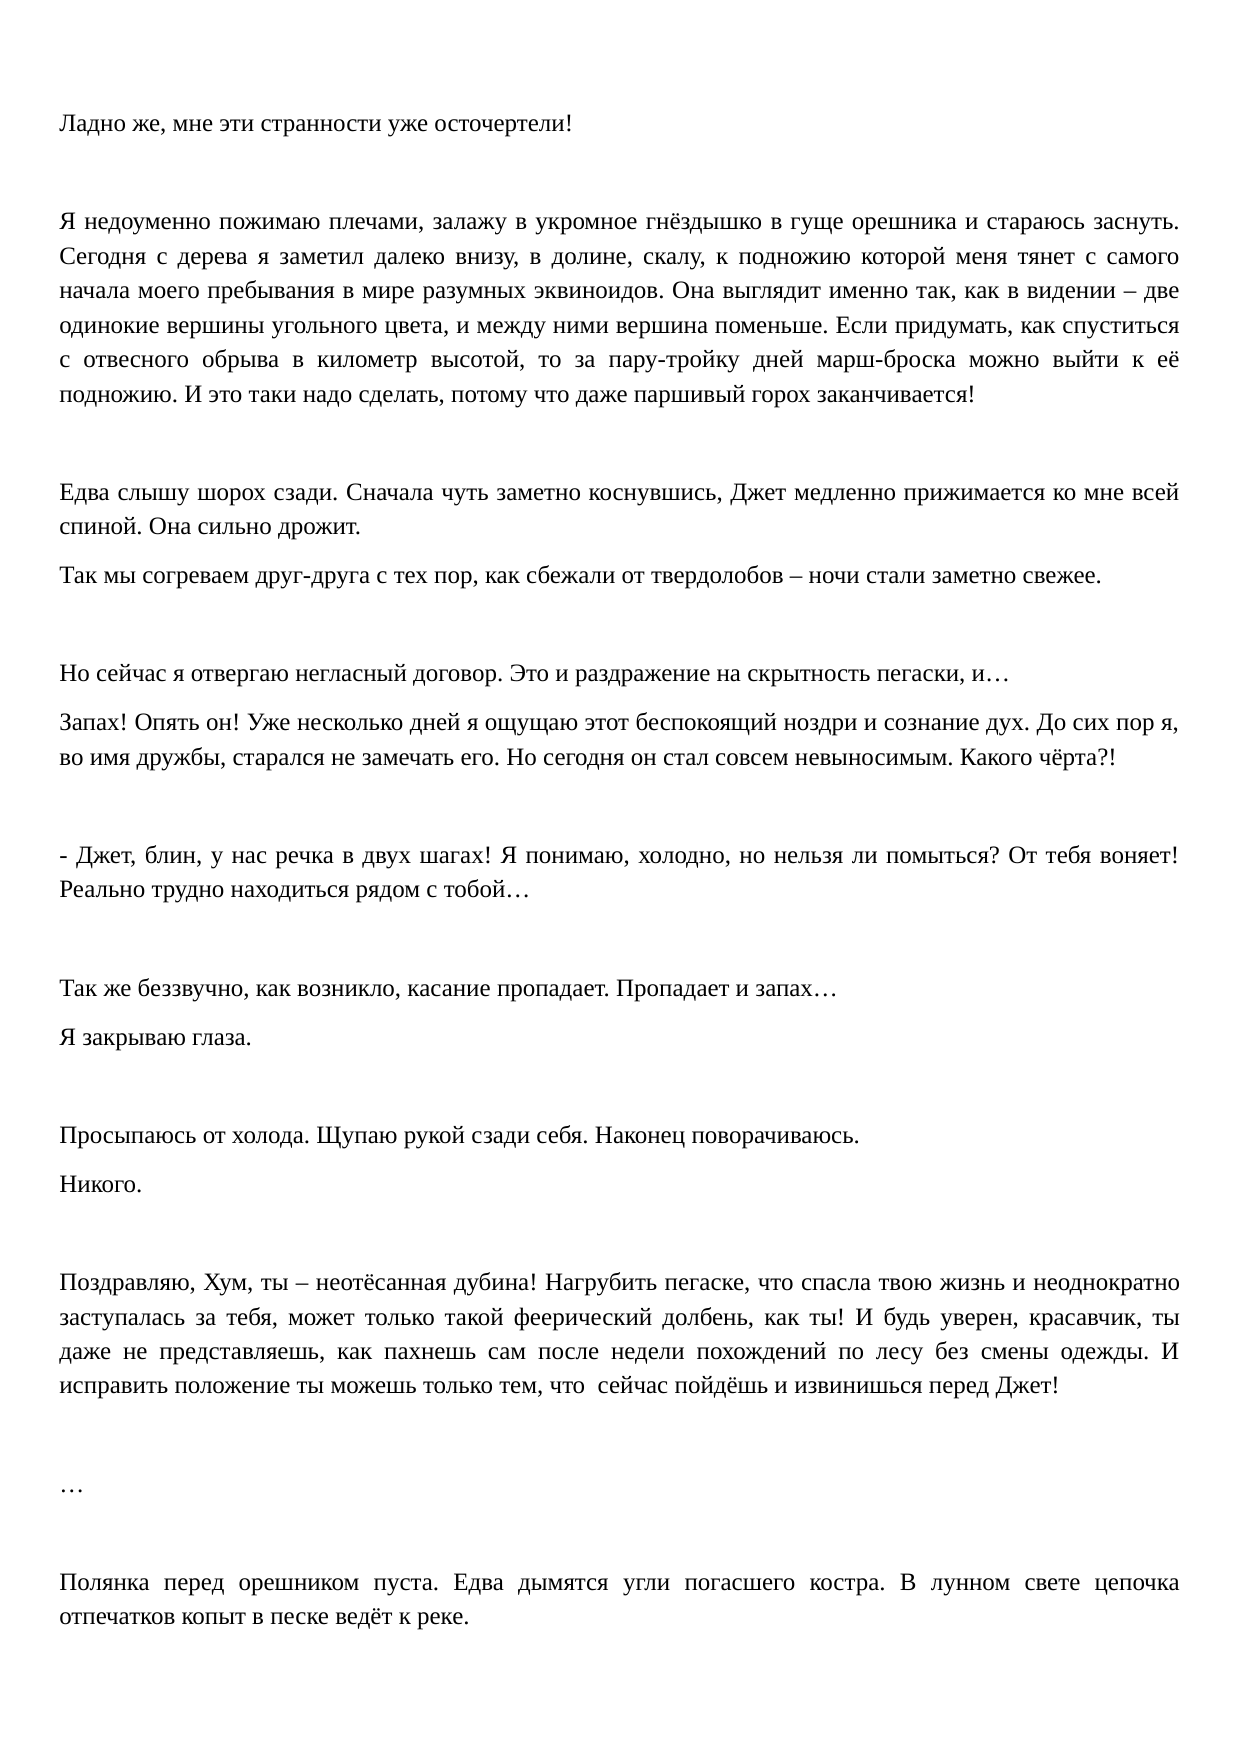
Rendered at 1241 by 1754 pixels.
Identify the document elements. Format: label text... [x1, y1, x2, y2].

text Но сейчас я отвергаю негласный договор. Это и раздражение на скрытность пегаски, и… [59, 658, 1181, 687]
text Едва слышу шорох сзади. Сначала чуть заметно коснувшись, Джет медленно прижимается ко мне всей спиной. Она сильно дрожит. [59, 477, 1181, 540]
text Так мы согреваем друг-друга с тех пор, как сбежали от твердолобов – ночи стали заметно свежее. [59, 560, 1181, 589]
text Так же беззвучно, как возникло, касание пропадает. Пропадает и запах… [59, 973, 1181, 1001]
text - Джет, блин, у нас речка в двух шагах! Я понимаю, холодно, но нельзя ли помыться? От тебя воняет! Реально трудно находиться рядом с тобой… [59, 840, 1181, 903]
text Поздравляю, Хум, ты – неотёсанная дубина! Нагрубить пегаске, что спасла твою жизнь и неоднократно заступалась за тебя, может только такой феерический долбень, как ты! И будь уверен, красавчик, ты даже не представляешь, как пахнешь сам после недели похождений по лесу без смены одежды. И исправить положение ты можешь только тем, что сейчас пойдёшь и извинишься перед Джет! [59, 1267, 1181, 1399]
text Полянка перед орешником пуста. Едва дымятся угли погасшего костра. В лунном свете цепочка отпечатков копыт в песке ведёт к реке. [59, 1567, 1181, 1630]
text Я недоуменно пожимаю плечами, залажу в укромное гнёздышко в гуще орешника и стараюсь заснуть. Сегодня с дерева я заметил далеко внизу, в долине, скалу, к подножию которой меня тянет с самого начала моего пребывания в мире разумных эквиноидов. Она выглядит именно так, как в видении – две одинокие вершины угольного цвета, и между ними вершина поменьше. Если придумать, как спуститься с отвесного обрыва в километр высотой, то за пару-тройку дней марш-броска можно выйти к её подножию. И это таки надо сделать, потому что даже паршивый горох заканчивается! [59, 206, 1181, 407]
text Запах! Опять он! Уже несколько дней я ощущаю этот беспокоящий ноздри и сознание дух. До сих пор я, во имя дружбы, старался не замечать его. Но сегодня он стал совсем невыносимым. Какого чёрта?! [59, 707, 1181, 771]
text Я закрываю глаза. [59, 1022, 1181, 1051]
text Никого. [59, 1169, 1181, 1198]
text … [59, 1469, 1181, 1497]
text Ладно же, мне эти странности уже осточертели! [59, 108, 1181, 137]
text Просыпаюсь от холода. Щупаю рукой сзади себя. Наконец поворачиваюсь. [59, 1120, 1181, 1149]
